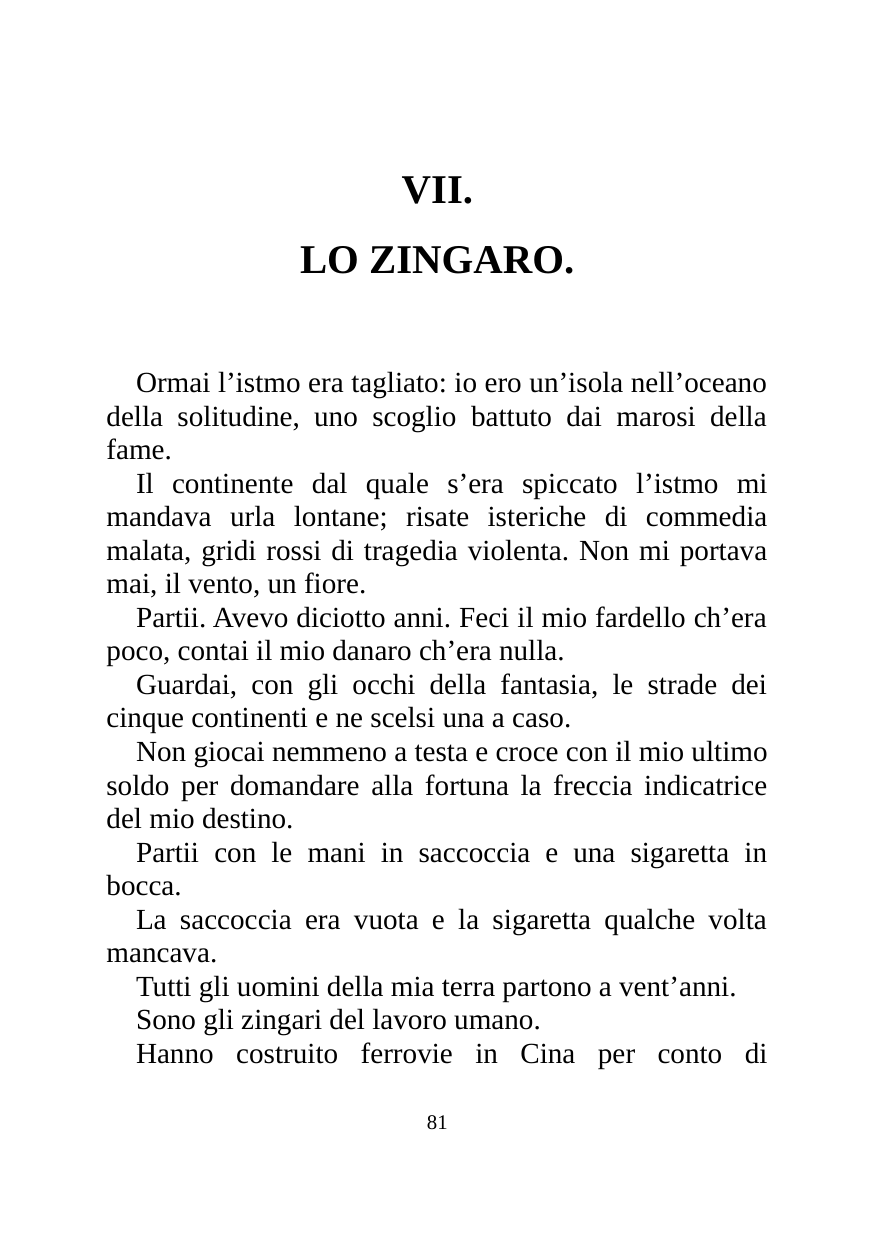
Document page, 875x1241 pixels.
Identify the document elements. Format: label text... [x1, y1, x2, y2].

subtitle VII. LO ZINGARO. [106, 165, 768, 283]
text Guardai, con gli occhi della fantasia, le strade dei cinque continenti e ne scelsi una a caso. [106, 667, 768, 734]
text Non giocai nemmeno a testa e croce con il mio ultimo soldo per domandare alla fortuna la freccia indicatrice del mio destino. [106, 734, 768, 835]
text Ormai l’istmo era tagliato: io ero un’isola nell’oceano della solitudine, uno scoglio battuto dai marosi della fame. [106, 365, 768, 466]
text Partii. Avevo diciotto anni. Feci il mio fardello ch’era poco, contai il mio danaro ch’era nulla. [106, 600, 768, 667]
text Il continente dal quale s’era spiccato l’istmo mi mandava urla lontane; risate isteriche di commedia malata, gridi rossi di tragedia violenta. Non mi portava mai, il vento, un fiore. [106, 466, 768, 600]
text Sono gli zingari del lavoro umano. [106, 1002, 768, 1036]
text Hanno costruito ferrovie in Cina per conto di [106, 1036, 768, 1069]
text La saccoccia era vuota e la sigaretta qualche volta mancava. [106, 902, 768, 969]
text Partii con le mani in saccoccia e una sigaretta in bocca. [106, 835, 768, 902]
text Tutti gli uomini della mia terra partono a vent’anni. [106, 969, 768, 1002]
